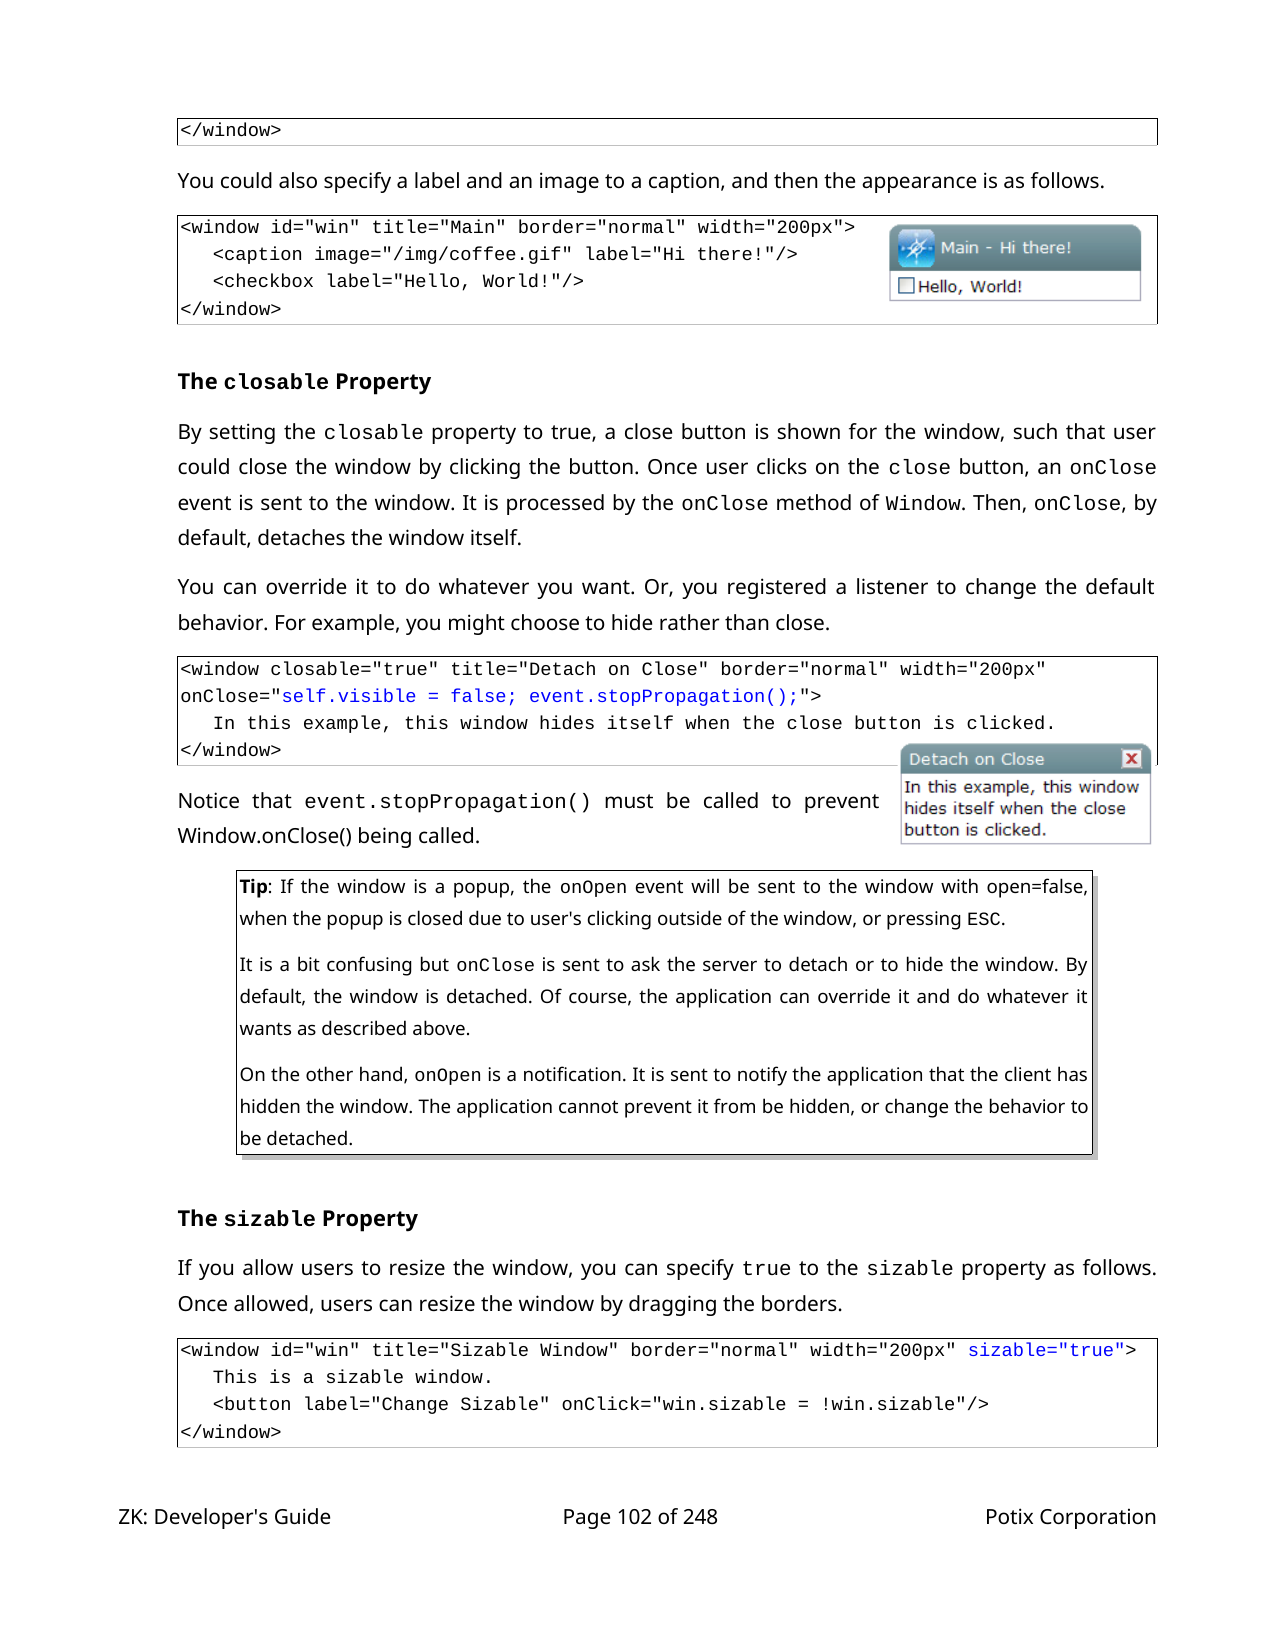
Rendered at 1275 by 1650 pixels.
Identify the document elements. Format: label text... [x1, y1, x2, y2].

text Tip: If the window is a popup, the onOpen event will be sent to the window with open=false, when the popup is closed due to user's clicking outside of the window, or pressing ESC. [237, 871, 1092, 931]
text You can override it to do whatever you want. Or, you registered a listener to change the default behavior. For example, you might choose to hide rather than close. [177, 572, 1157, 636]
text In this example, this window hides itself when the close button is clicked. [178, 711, 1157, 735]
text On the other hand, onOpen is a notification. It is sent to notify the application that the client has hidden the window. The application cannot prevent it from be hidden, or change the behavior to be detached. [237, 1059, 1092, 1154]
text <window id="win" title="Sizable Window" border="normal" width="200px" sizable="true"> [178, 1339, 1157, 1362]
text </window> [178, 119, 1157, 145]
text You could also specify a label and an image to a caption, and then the appearance is as follows. [177, 166, 1157, 194]
text If you allow users to resize the window, you can specify true to the sizable property as follows. Once allowed, users can resize the window by dragging the borders. [177, 1253, 1157, 1317]
text onClose="self.visible = false; event.stopPropagation();"> [178, 684, 1157, 708]
text Notice that event.stopPropagation() must be called to prevent Window.onClose() being called. [177, 786, 1157, 850]
text <window closable="true" title="Detach on Close" border="normal" width="200px" [178, 657, 1157, 681]
subtitle The sizable Property [177, 1203, 1157, 1233]
text <window id="win" title="Main" border="normal" width="200px"> [178, 216, 1157, 239]
text </window> [178, 1419, 1157, 1447]
text <button label="Change Sizable" onClick="win.sizable = !win.sizable"/> [178, 1392, 1157, 1417]
text By setting the closable property to true, a close button is shown for the window, such that user could close the window by clicking the button. Once user clicks on the close button, an onClose event is sent to the window. It is processed by the onClose method of Window. Then, onClose, by default, detaches the window itself. [177, 417, 1157, 552]
picture [887, 222, 1144, 305]
text <caption image="/img/coffee.gif" label="Hi there!"/> [178, 242, 887, 266]
subtitle The closable Property [177, 366, 1157, 396]
text </window> [178, 296, 1157, 324]
text This is a sizable window. [178, 1365, 1157, 1389]
text </window> [178, 738, 1157, 765]
text It is a bit confusing but onClose is sent to ask the server to detach or to hide the window. By default, the window is detached. Of course, the application can override it and do whatever it wants as described above. [237, 949, 1092, 1041]
text <checkbox label="Hello, World!"/> [178, 269, 887, 293]
picture [897, 741, 1155, 847]
